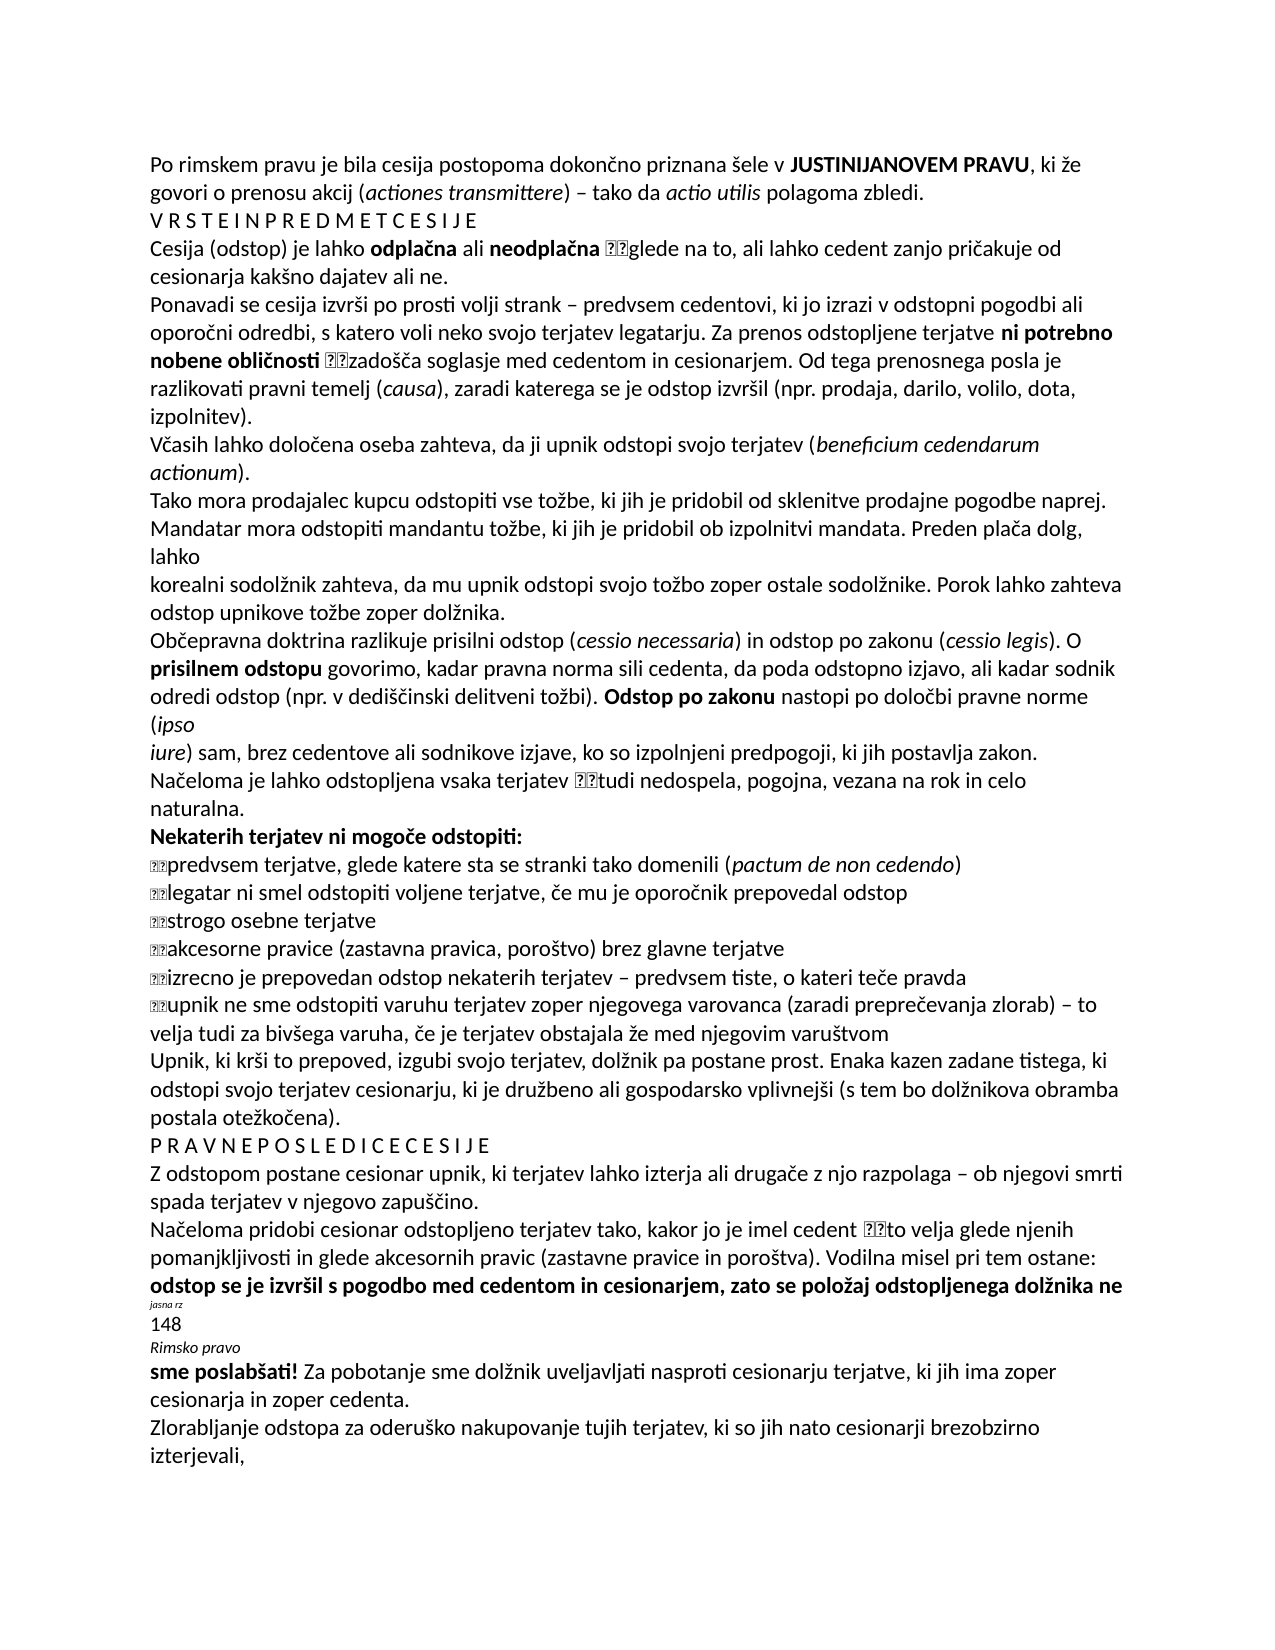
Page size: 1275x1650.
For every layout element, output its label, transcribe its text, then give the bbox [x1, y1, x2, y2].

text spada terjatev v njegovo zapuščino. [150, 1187, 1125, 1215]
text Načeloma je lahko odstopljena vsaka terjatev tudi nedospela, pogojna, vezana na rok in celo naturalna. [150, 766, 1125, 822]
text Z odstopom postane cesionar upnik, ki terjatev lahko izterja ali drugače z njo razpolaga – ob njegovi smrti [150, 1159, 1125, 1187]
text Tako mora prodajalec kupcu odstopiti vse tožbe, ki jih je pridobil od sklenitve prodajne pogodbe naprej. [150, 486, 1125, 514]
text iure) sam, brez cedentove ali sodnikove izjave, ko so izpolnjeni predpogoji, ki jih postavlja zakon. [150, 738, 1125, 766]
text izpolnitev). [150, 402, 1125, 430]
text Rimsko pravo [150, 1337, 1125, 1357]
text jasna rz [150, 1299, 1125, 1312]
text odstopi svojo terjatev cesionarju, ki je družbeno ali gospodarsko vplivnejši (s tem bo dolžnikova obramba [150, 1075, 1125, 1103]
text 148 [150, 1312, 1125, 1337]
text govori o prenosu akcij (actiones transmittere) – tako da actio utilis polagoma zbledi. [150, 178, 1125, 206]
text Občepravna doktrina razlikuje prisilni odstop (cessio necessaria) in odstop po zakonu (cessio legis). O [150, 626, 1125, 654]
text cesionarja in zoper cedenta. [150, 1385, 1125, 1413]
text korealni sodolžnik zahteva, da mu upnik odstopi svojo tožbo zoper ostale sodolžnike. Porok lahko zahteva [150, 570, 1125, 598]
text Po rimskem pravu je bila cesija postopoma dokončno priznana šele v JUSTINIJANOVEM PRAVU, ki že [150, 150, 1125, 178]
text razlikovati pravni temelj (causa), zaradi katerega se je odstop izvršil (npr. prodaja, darilo, volilo, dota, [150, 374, 1125, 402]
text Načeloma pridobi cesionar odstopljeno terjatev tako, kakor jo je imel cedent to velja glede njenih [150, 1215, 1125, 1243]
text postala otežkočena). [150, 1103, 1125, 1131]
text Ponavadi se cesija izvrši po prosti volji strank – predvsem cedentovi, ki jo izrazi v odstopni pogodbi ali [150, 290, 1125, 318]
text odstop upnikove tožbe zoper dolžnika. [150, 598, 1125, 626]
text velja tudi za bivšega varuha, če je terjatev obstajala že med njegovim varuštvom [150, 1019, 1125, 1047]
text predvsem terjatve, glede katere sta se stranki tako domenili (pactum de non cedendo) [150, 851, 1125, 878]
text Upnik, ki krši to prepoved, izgubi svojo terjatev, dolžnik pa postane prost. Enaka kazen zadane tistega, ki [150, 1047, 1125, 1075]
text Mandatar mora odstopiti mandantu tožbe, ki jih je pridobil ob izpolnitvi mandata. Preden plača dolg, lahko [150, 514, 1125, 570]
text akcesorne pravice (zastavna pravica, poroštvo) brez glavne terjatve [150, 934, 1125, 963]
text oporočni odredbi, s katero voli neko svojo terjatev legatarju. Za prenos odstopljene terjatve ni potrebno [150, 318, 1125, 346]
text V R S T E I N P R E D M E T C E S I J E [150, 206, 1125, 234]
text odstop se je izvršil s pogodbo med cedentom in cesionarjem, zato se položaj odstopljenega dolžnika ne [150, 1271, 1125, 1299]
text Zlorabljanje odstopa za oderuško nakupovanje tujih terjatev, ki so jih nato cesionarji brezobzirno izterjevali, [150, 1413, 1125, 1469]
text Cesija (odstop) je lahko odplačna ali neodplačna glede na to, ali lahko cedent zanjo pričakuje od [150, 234, 1125, 262]
text izrecno je prepovedan odstop nekaterih terjatev – predvsem tiste, o kateri teče pravda [150, 963, 1125, 991]
text strogo osebne terjatve [150, 907, 1125, 934]
text P R A V N E P O S L E D I C E C E S I J E [150, 1131, 1125, 1159]
text Včasih lahko določena oseba zahteva, da ji upnik odstopi svojo terjatev (beneficium cedendarum actionum). [150, 430, 1125, 486]
text cesionarja kakšno dajatev ali ne. [150, 262, 1125, 290]
text upnik ne sme odstopiti varuhu terjatev zoper njegovega varovanca (zaradi preprečevanja zlorab) – to [150, 991, 1125, 1019]
text nobene obličnosti zadošča soglasje med cedentom in cesionarjem. Od tega prenosnega posla je [150, 346, 1125, 374]
text Nekaterih terjatev ni mogoče odstopiti: [150, 822, 1125, 851]
text odredi odstop (npr. v dediščinski delitveni tožbi). Odstop po zakonu nastopi po določbi pravne norme (ipso [150, 682, 1125, 738]
text legatar ni smel odstopiti voljene terjatve, če mu je oporočnik prepovedal odstop [150, 878, 1125, 907]
text prisilnem odstopu govorimo, kadar pravna norma sili cedenta, da poda odstopno izjavo, ali kadar sodnik [150, 654, 1125, 682]
text sme poslabšati! Za pobotanje sme dolžnik uveljavljati nasproti cesionarju terjatve, ki jih ima zoper [150, 1357, 1125, 1385]
text pomanjkljivosti in glede akcesornih pravic (zastavne pravice in poroštva). Vodilna misel pri tem ostane: [150, 1243, 1125, 1271]
